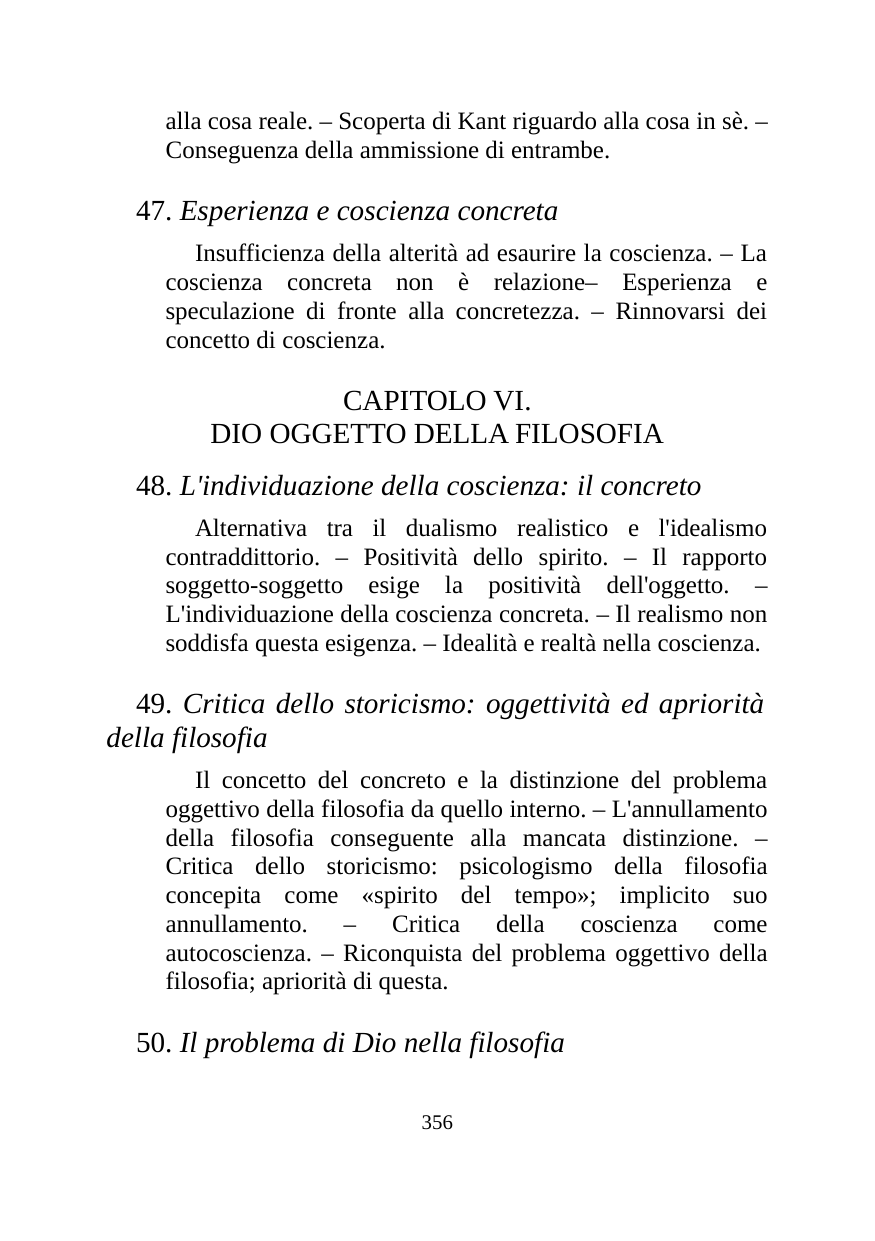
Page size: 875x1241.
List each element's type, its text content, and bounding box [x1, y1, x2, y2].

text Alternativa tra il dualismo realistico e l'idealismo contraddittorio. – Positività dello spirito. – Il rapporto soggetto-soggetto esige la positività dell'oggetto. – L'individuazione della coscienza concreta. – Il realismo non soddisfa questa esigenza. – Idealità e realtà nella coscienza. [165, 513, 768, 657]
text CAPITOLO VI. DIO OGGETTO DELLA FILOSOFIA [106, 383, 768, 450]
text Insufficienza della alterità ad esaurire la coscienza. – La coscienza concreta non è relazione– Esperienza e speculazione di fronte alla concretezza. – Rinnovarsi dei concetto di coscienza. [165, 238, 768, 353]
text 49. Critica dello storicismo: oggettività ed apriorità della filosofia [106, 686, 768, 753]
text alla cosa reale. – Scoperta di Kant riguardo alla cosa in sè. – Conseguenza della ammissione di entrambe. [165, 106, 768, 164]
text 50. Il problema di Dio nella filosofia [106, 1025, 768, 1058]
text 48. L'individuazione della coscienza: il concreto [106, 468, 768, 501]
text 47. Esperienza e coscienza concreta [106, 193, 768, 227]
text Il concetto del concreto e la distinzione del problema oggettivo della filosofia da quello interno. – L'annullamento della filosofia conseguente alla mancata distinzione. – Critica dello storicismo: psicologismo della filosofia concepita come «spirito del tempo»; implicito suo annullamento. – Critica della coscienza come autocoscienza. – Riconquista del problema oggettivo della filosofia; apriorità di questa. [165, 765, 768, 995]
